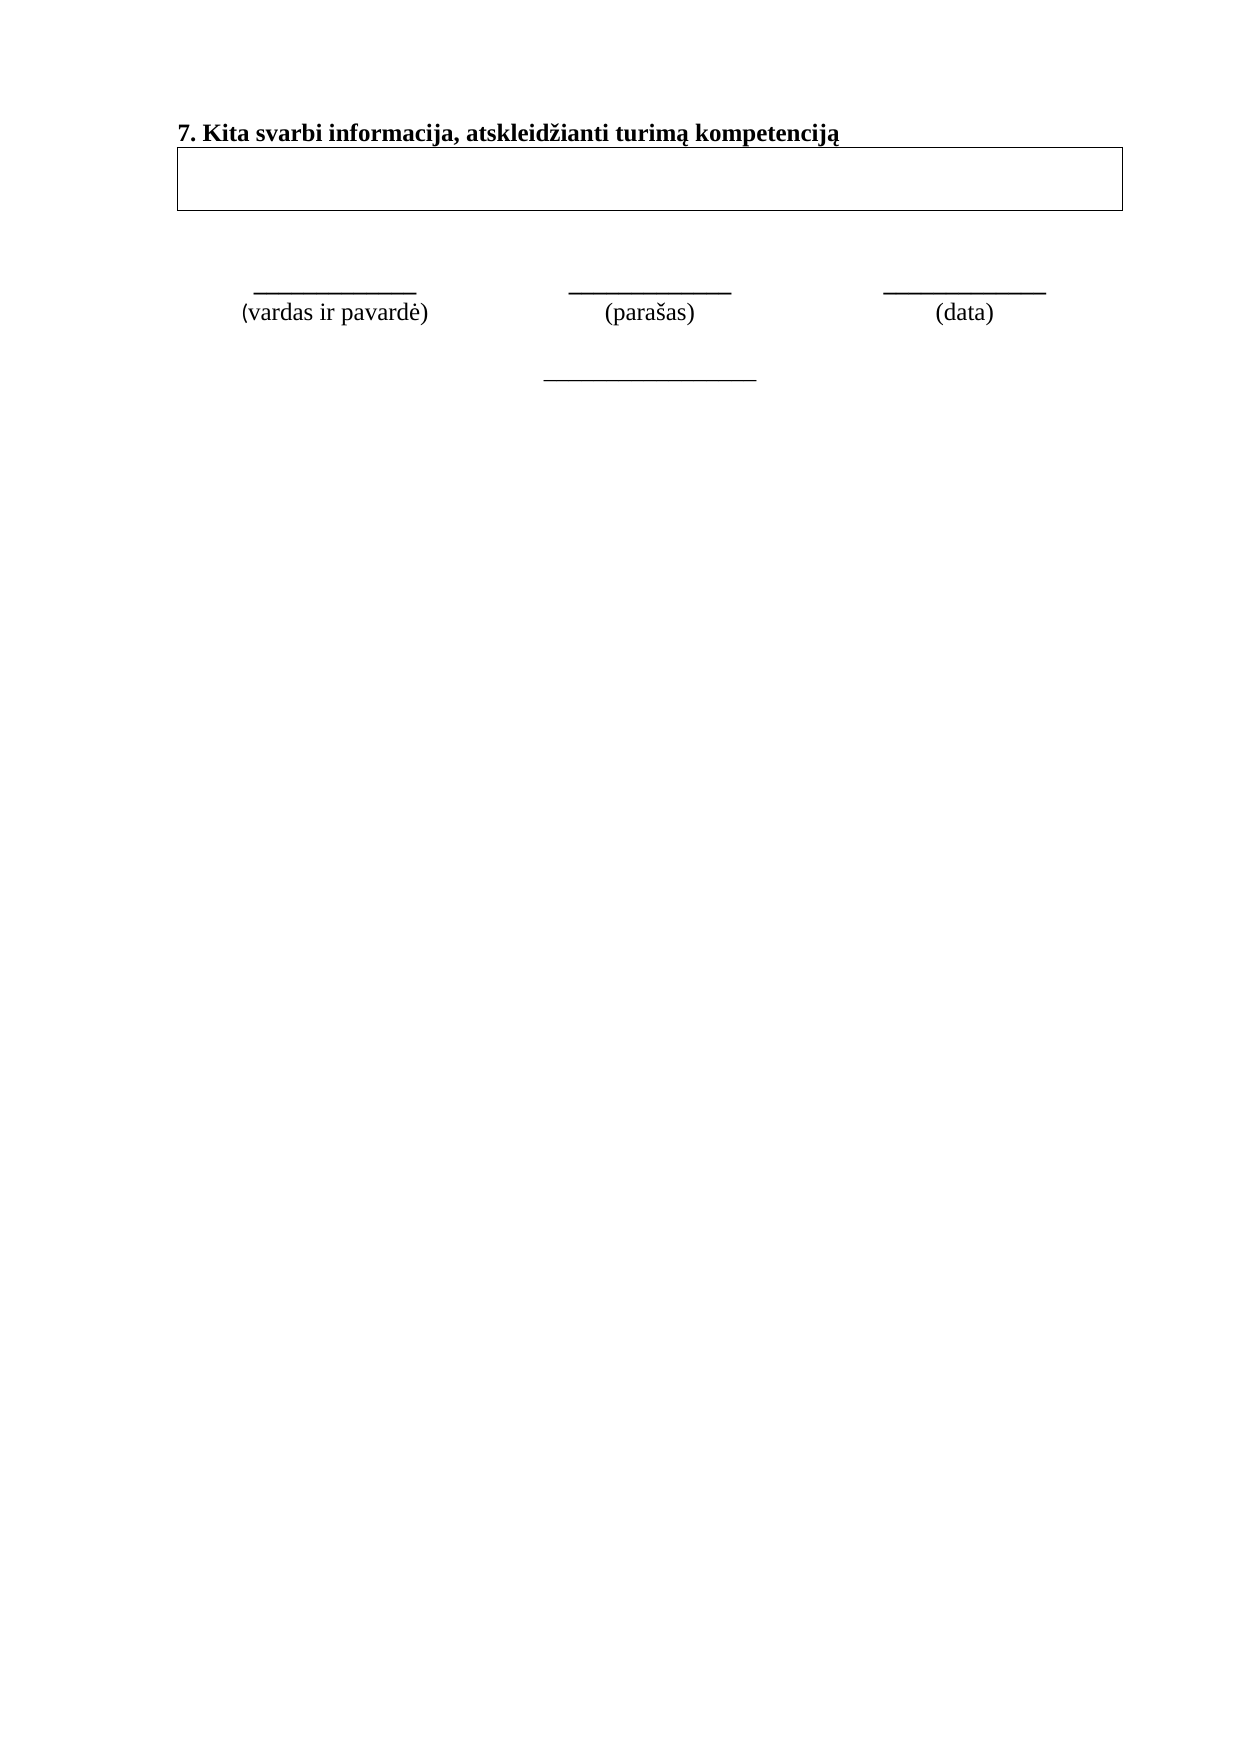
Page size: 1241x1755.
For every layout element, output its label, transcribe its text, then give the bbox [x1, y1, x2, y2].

table_header _____________ (data) [807, 268, 1122, 326]
table_header _____________ (parašas) [492, 268, 807, 326]
table_header [178, 148, 1122, 210]
text _________________ [177, 355, 1122, 383]
text 7. Kita svarbi informacija, atskleidžianti turimą kompetenciją [177, 118, 1122, 147]
table_header _____________ (vardas ir pavardė) [177, 268, 492, 326]
